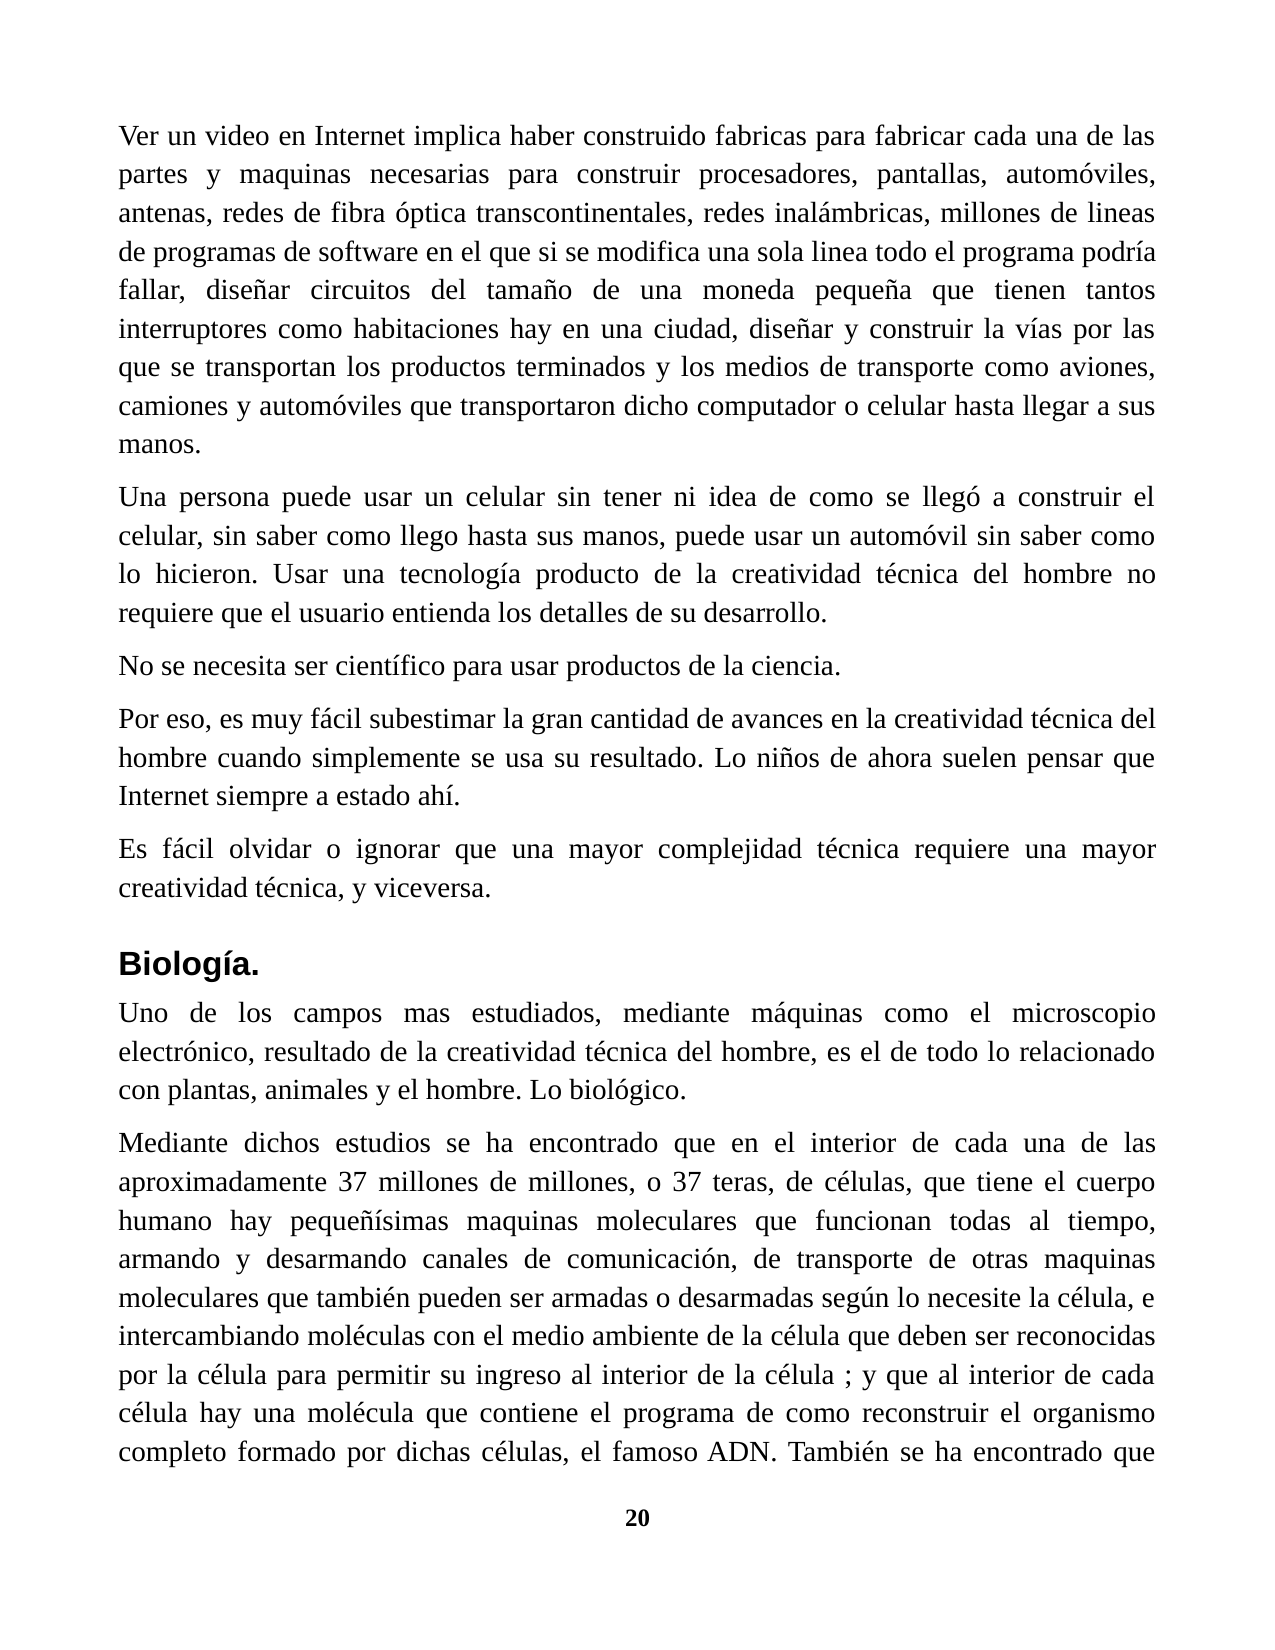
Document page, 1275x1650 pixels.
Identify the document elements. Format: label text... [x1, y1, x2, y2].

text Uno de los campos mas estudiados, mediante máquinas como el microscopio electrónico, resultado de la creatividad técnica del hombre, es el de todo lo relacionado con plantas, animales y el hombre. Lo biológico. [118, 995, 1157, 1106]
text Es fácil olvidar o ignorar que una mayor complejidad técnica requiere una mayor creatividad técnica, y viceversa. [118, 832, 1157, 904]
text Ver un video en Internet implica haber construido fabricas para fabricar cada una de las partes y maquinas necesarias para construir procesadores, pantallas, automóviles, antenas, redes de fibra óptica transcontinentales, redes inalámbricas, millones de lineas de programas de software en el que si se modifica una sola linea todo el programa podría fallar, diseñar circuitos del tamaño de una moneda pequeña que tienen tantos interruptores como habitaciones hay en una ciudad, diseñar y construir la vías por las que se transportan los productos terminados y los medios de transporte como aviones, camiones y automóviles que transportaron dicho computador o celular hasta llegar a sus manos. [118, 118, 1157, 460]
text Mediante dichos estudios se ha encontrado que en el interior de cada una de las aproximadamente 37 millones de millones, o 37 teras, de células, que tiene el cuerpo humano hay pequeñísimas maquinas moleculares que funcionan todas al tiempo, armando y desarmando canales de comunicación, de transporte de otras maquinas moleculares que también pueden ser armadas o desarmadas según lo necesite la célula, e intercambiando moléculas con el medio ambiente de la célula que deben ser reconocidas por la célula para permitir su ingreso al interior de la célula ; y que al interior de cada célula hay una molécula que contiene el programa de como reconstruir el organismo completo formado por dichas células, el famoso ADN. También se ha encontrado que [118, 1126, 1157, 1467]
text No se necesita ser científico para usar productos de la ciencia. [118, 648, 1157, 682]
text Una persona puede usar un celular sin tener ni idea de como se llegó a construir el celular, sin saber como llego hasta sus manos, puede usar un automóvil sin saber como lo hicieron. Usar una tecnología producto de la creatividad técnica del hombre no requiere que el usuario entienda los detalles de su desarrollo. [118, 479, 1157, 629]
text Por eso, es muy fácil subestimar la gran cantidad de avances en la creatividad técnica del hombre cuando simplemente se usa su resultado. Lo niños de ahora suelen pensar que Internet siempre a estado ahí. [118, 701, 1157, 812]
subtitle Biología. [118, 944, 1157, 983]
